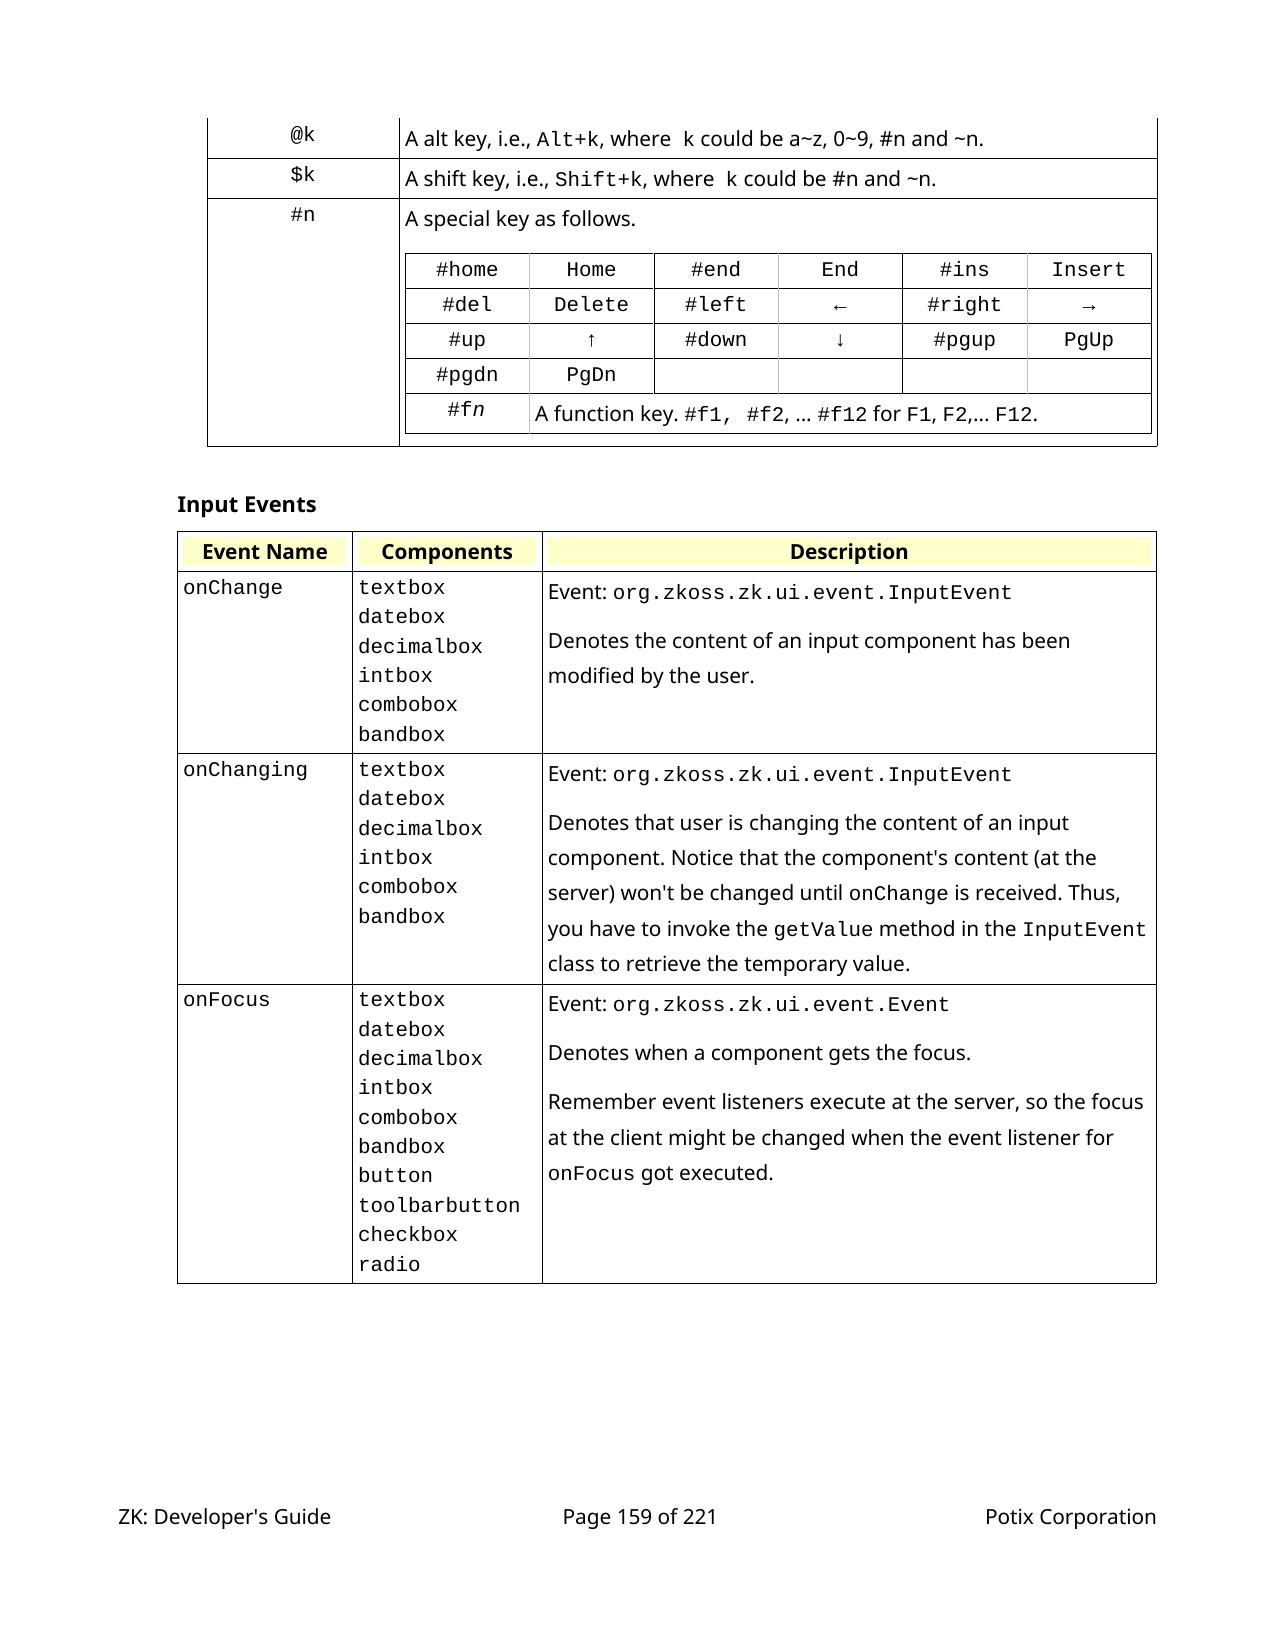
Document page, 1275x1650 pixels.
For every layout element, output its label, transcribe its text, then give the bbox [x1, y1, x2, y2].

table_cell #right [903, 289, 1027, 323]
table_cell #left [655, 289, 778, 323]
table_cell @k [208, 118, 399, 158]
table_cell textbox datebox decimalbox intbox combobox bandbox [353, 754, 542, 984]
table_header #end [655, 254, 778, 288]
table_cell A special key as follows. [400, 199, 1157, 446]
table_header End [779, 254, 902, 288]
table_header Event Name [178, 532, 352, 571]
table_cell $k [208, 159, 399, 198]
table_cell PgDn [530, 359, 653, 393]
table_cell Event: org.zkoss.zk.ui.event.Event Denotes when a component gets the focus. Remember event listeners execute at the server, so the focus at the client might be changed when the event listener for onFocus got executed. [543, 985, 1156, 1283]
table_cell Event: org.zkoss.zk.ui.event.InputEvent Denotes that user is changing the content of an input component. Notice that the component's content (at the server) won't be changed until onChange is received. Thus, you have to invoke the getValue method in the InputEvent class to retrieve the temporary value. [543, 754, 1156, 984]
table_cell [655, 359, 778, 393]
table_cell #del [406, 289, 529, 323]
table_cell ← [779, 289, 902, 323]
table_cell onChanging [178, 754, 352, 984]
table_cell #up [406, 324, 529, 358]
table_header Insert [1028, 254, 1151, 288]
table_cell #down [655, 324, 778, 358]
table_cell ↓ [779, 324, 902, 358]
table_cell A shift key, i.e., Shift+k, where k could be #n and ~n. [400, 159, 1157, 198]
table_header #ins [903, 254, 1027, 288]
table_cell [779, 359, 902, 393]
table_cell Delete [530, 289, 653, 323]
table_header Description [543, 532, 1156, 571]
table_cell onFocus [178, 985, 352, 1283]
table_cell A function key. #f1, #f2, ... #f12 for F1, F2,... F12. [530, 394, 1151, 433]
table_cell ↑ [530, 324, 653, 358]
table_cell #pgdn [406, 359, 529, 393]
table_cell textbox datebox decimalbox intbox combobox bandbox button toolbarbutton checkbox radio [353, 985, 542, 1283]
table_cell [903, 359, 1027, 393]
table_cell textbox datebox decimalbox intbox combobox bandbox [353, 572, 542, 753]
subtitle Input Events [177, 489, 1157, 519]
table_cell onChange [178, 572, 352, 753]
table_header Home [530, 254, 653, 288]
table_cell #pgup [903, 324, 1027, 358]
table_cell Event: org.zkoss.zk.ui.event.InputEvent Denotes the content of an input component has been modified by the user. [543, 572, 1156, 753]
table_cell → [1028, 289, 1151, 323]
table_cell [1028, 359, 1151, 393]
table_cell A alt key, i.e., Alt+k, where k could be a~z, 0~9, #n and ~n. [400, 118, 1157, 158]
table_header Components [353, 532, 542, 571]
table_header #home [406, 254, 529, 288]
table_cell #fn [406, 394, 529, 433]
table_cell #n [208, 199, 399, 446]
table_cell PgUp [1028, 324, 1151, 358]
